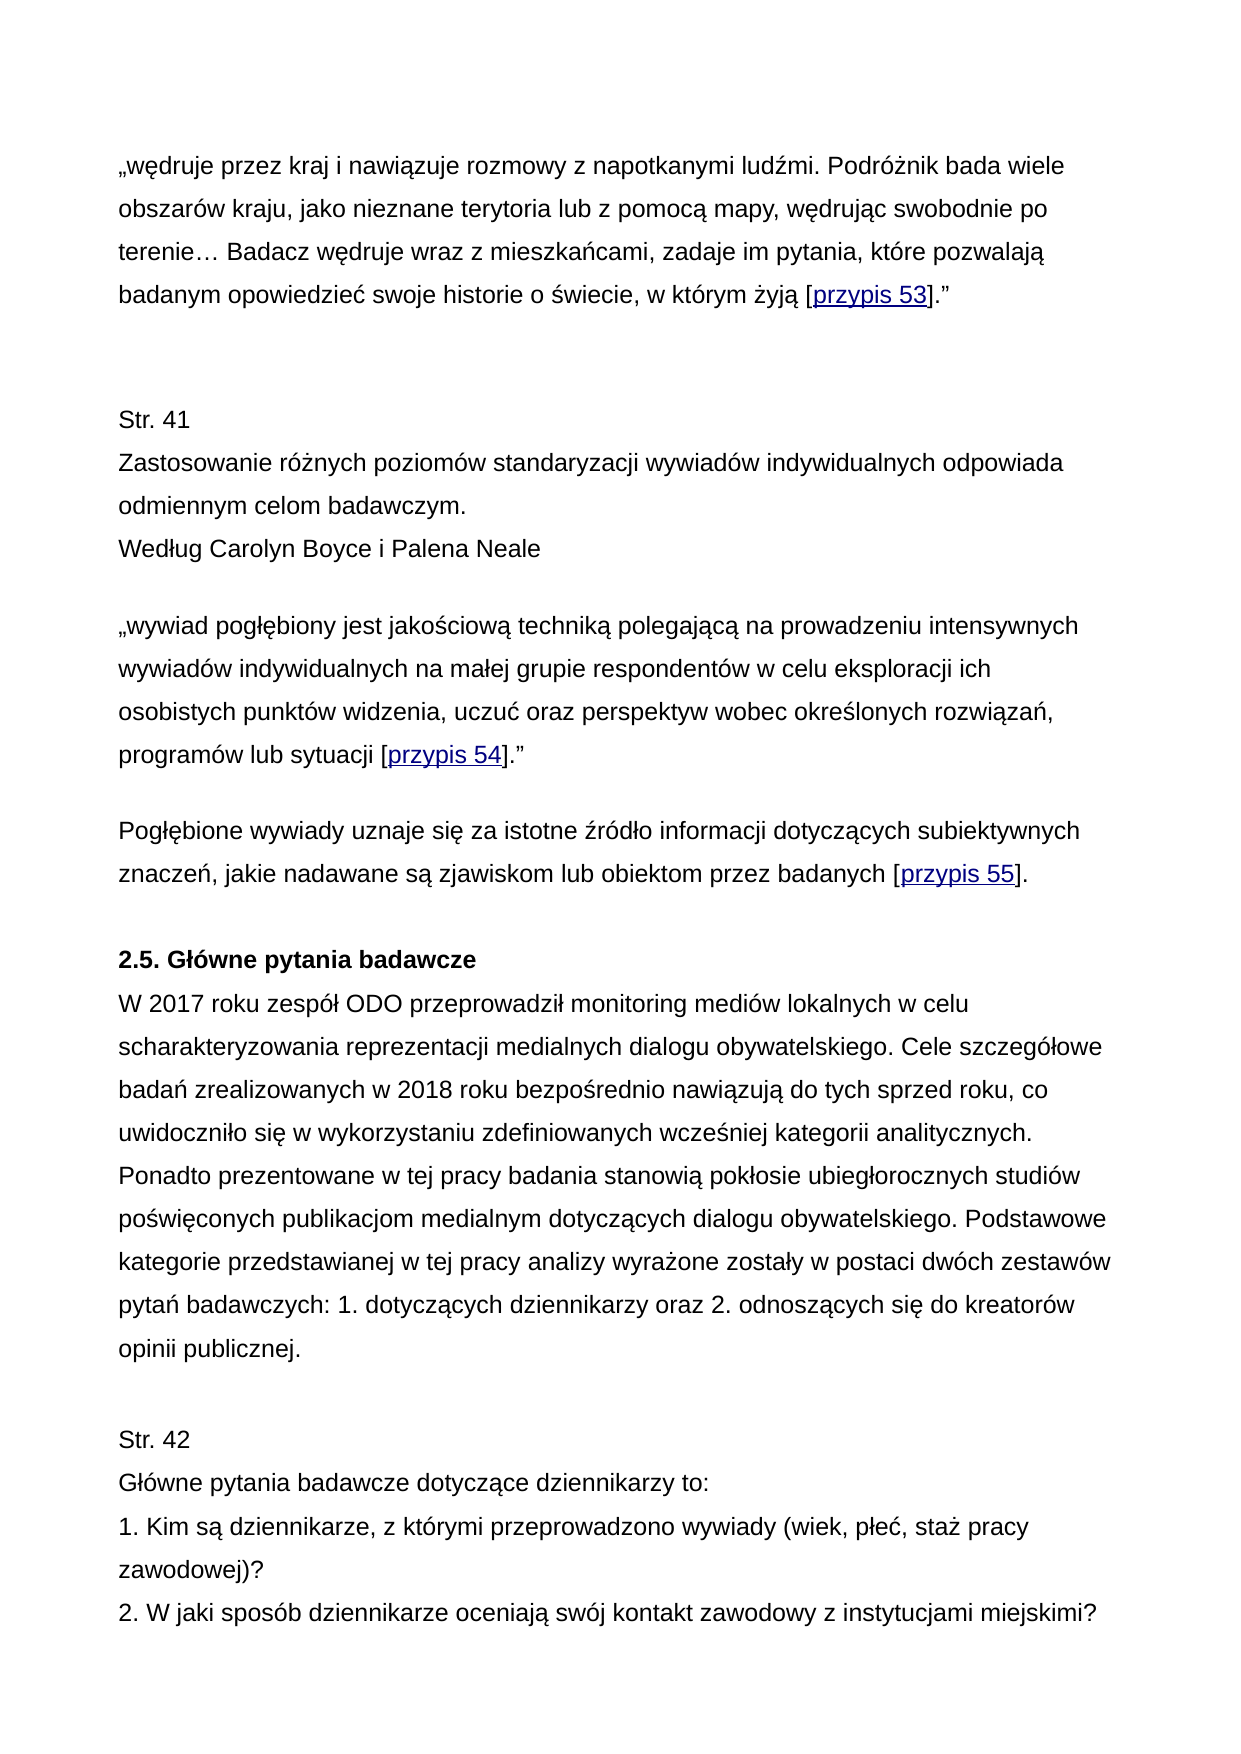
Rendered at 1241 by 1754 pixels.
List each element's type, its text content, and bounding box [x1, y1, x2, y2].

text Str. 41 [118, 405, 1122, 434]
text 2. W jaki sposób dziennikarze oceniają swój kontakt zawodowy z instytucjami miejskimi? [118, 1598, 1122, 1626]
text „wywiad pogłębiony jest jakościową techniką polegającą na prowadzeniu intensywnych wywiadów indywidualnych na małej grupie respondentów w celu eksploracji ich osobistych punktów widzenia, uczuć oraz perspektyw wobec określonych rozwiązań, programów lub sytuacji [przypis 54].” [118, 578, 1122, 802]
text Główne pytania badawcze dotyczące dziennikarzy to: [118, 1468, 1122, 1497]
text „wędruje przez kraj i nawiązuje rozmowy z napotkanymi ludźmi. Podróżnik bada wiele obszarów kraju, jako nieznane terytoria lub z pomocą mapy, wędrując swobodnie po terenie… Badacz wędruje wraz z mieszkańcami, zadaje im pytania, które pozwalają badanym opowiedzieć swoje historie o świecie, w którym żyją [przypis 53].” [118, 118, 1122, 342]
subtitle 2.5. Główne pytania badawcze [118, 946, 1122, 974]
text Pogłębione wywiady uznaje się za istotne źródło informacji dotyczących subiektywnych znaczeń, jakie nadawane są zjawiskom lub obiektom przez badanych [przypis 55]. [118, 816, 1122, 888]
text 1. Kim są dziennikarze, z którymi przeprowadzono wywiady (wiek, płeć, staż pracy zawodowej)? [118, 1511, 1122, 1583]
text W 2017 roku zespół ODO przeprowadził monitoring mediów lokalnych w celu scharakteryzowania reprezentacji medialnych dialogu obywatelskiego. Cele szczegółowe badań zrealizowanych w 2018 roku bezpośrednio nawiązują do tych sprzed roku, co uwidoczniło się w wykorzystaniu zdefiniowanych wcześniej kategorii analitycznych. Ponadto prezentowane w tej pracy badania stanowią pokłosie ubiegłorocznych studiów poświęconych publikacjom medialnym dotyczących dialogu obywatelskiego. Podstawowe kategorie przedstawianej w tej pracy analizy wyrażone zostały w postaci dwóch zestawów pytań badawczych: 1. dotyczących dziennikarzy oraz 2. odnoszących się do kreatorów opinii publicznej. [118, 989, 1122, 1362]
text Str. 42 [118, 1425, 1122, 1454]
text Według Carolyn Boyce i Palena Neale [118, 534, 1122, 563]
text Zastosowanie różnych poziomów standaryzacji wywiadów indywidualnych odpowiada odmiennym celom badawczym. [118, 448, 1122, 520]
